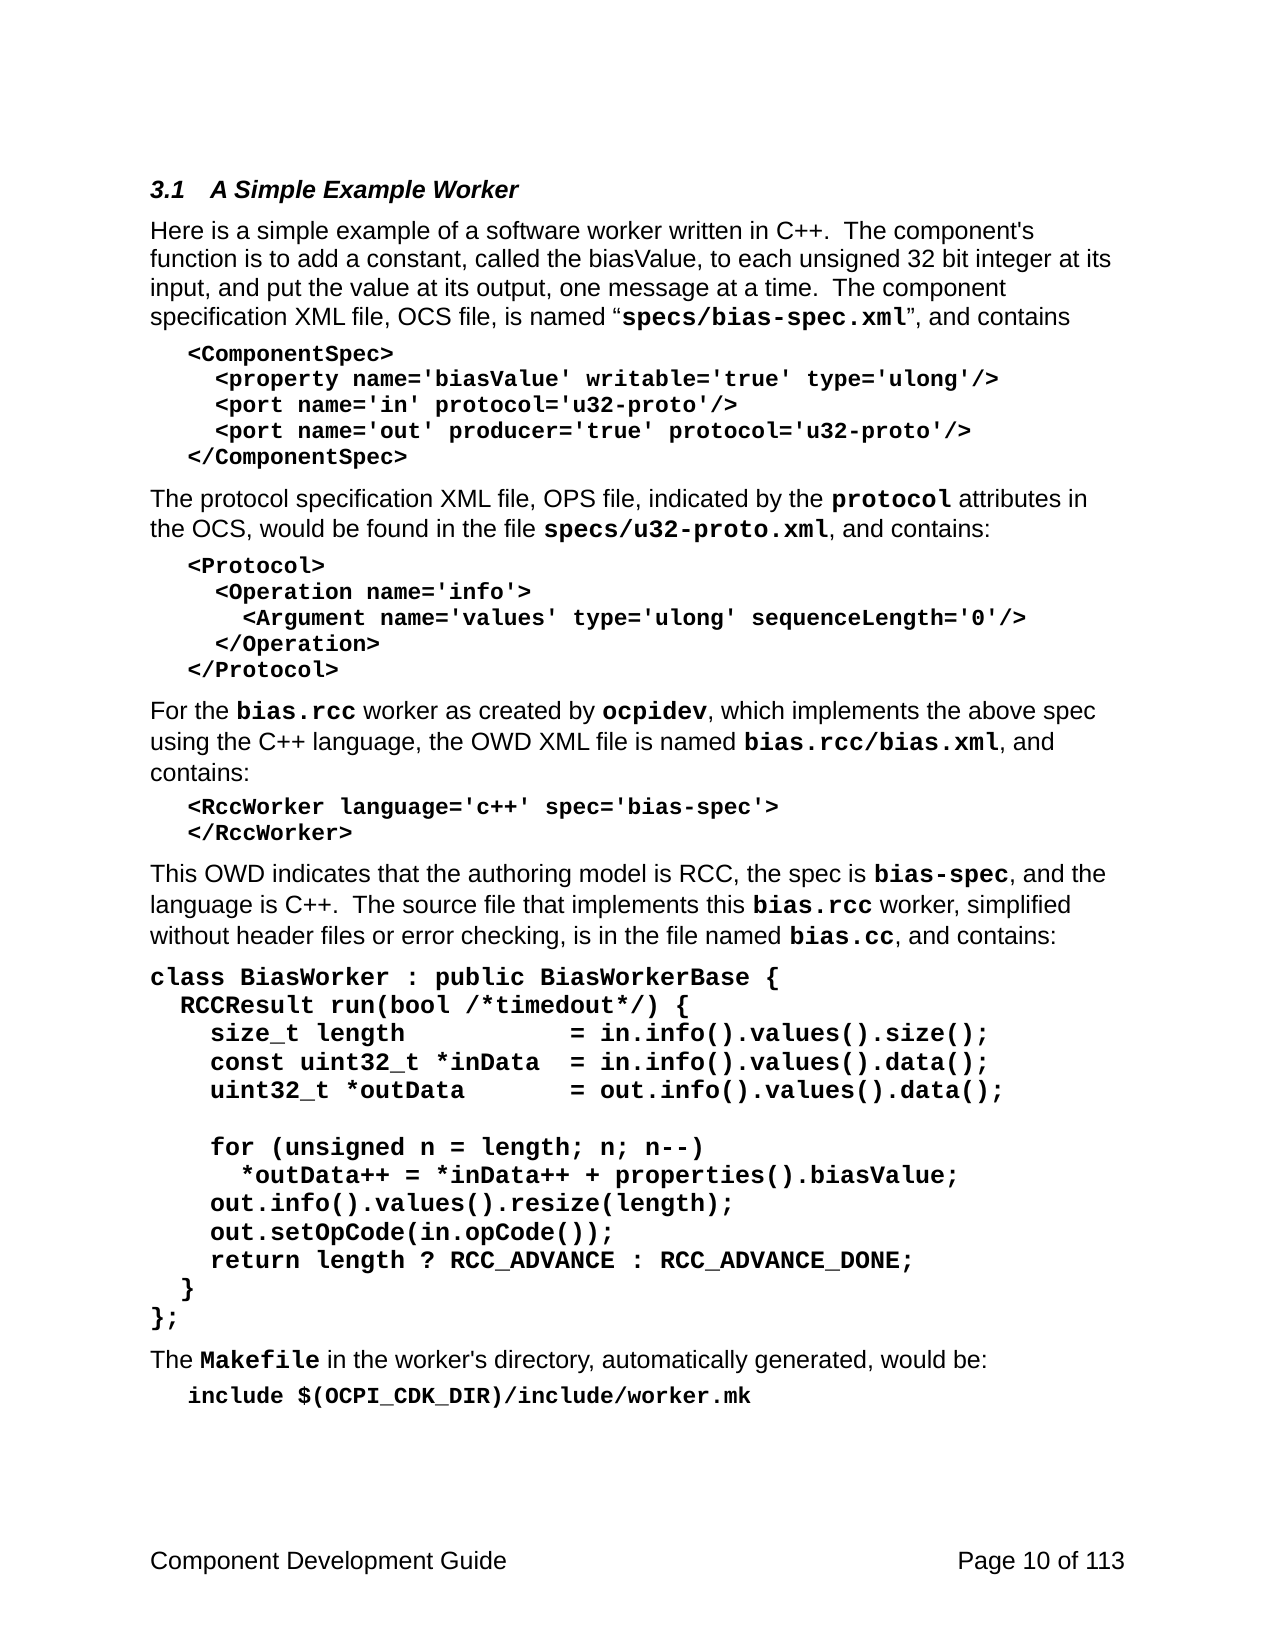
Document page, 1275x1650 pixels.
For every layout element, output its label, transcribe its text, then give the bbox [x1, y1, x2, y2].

text The protocol specification XML file, OPS file, indicated by the protocol attributes in the OCS, would be found in the file specs/u32-proto.xml, and contains: [150, 483, 1125, 545]
text <ComponentSpec> <property name='biasValue' writable='true' type='ulong'/> <port name='in' protocol='u32-proto'/> <port name='out' producer='true' protocol='u32-proto'/> </ComponentSpec> [187, 342, 1125, 472]
text This OWD indicates that the authoring model is RCC, the spec is bias-spec, and the language is C++. The source file that implements this bias.rcc worker, simplified without header files or error checking, is in the file named bias.cc, and contains: [150, 859, 1125, 952]
text include $(OCPI_CDK_DIR)/include/worker.mk [187, 1384, 1125, 1410]
text class BiasWorker : public BiasWorkerBase { RCCResult run(bool /*timedout*/) { size_t length = in.info().values().size(); const uint32_t *inData = in.info().values().data(); uint32_t *outData = out.info().values().data(); for (unsigned n = length; n; n--) *outData++ = *inData++ + properties().biasValue; out.info().values().resize(length); out.setOpCode(in.opCode()); return length ? RCC_ADVANCE : RCC_ADVANCE_DONE; } }; [150, 964, 1125, 1333]
subtitle A Simple Example Worker [150, 175, 1125, 204]
text Here is a simple example of a software worker written in C++. The component's function is to add a constant, called the biasValue, to each unsigned 32 bit integer at its input, and put the value at its output, one message at a time. The component specification XML file, OCS file, is named “specs/bias-spec.xml”, and contains [150, 216, 1125, 333]
text <Protocol> <Operation name='info'> <Argument name='values' type='ulong' sequenceLength='0'/> </Operation> </Protocol> [187, 554, 1125, 684]
text The Makefile in the worker's directory, automatically generated, would be: [150, 1344, 1125, 1376]
text <RccWorker language='c++' spec='bias-spec'> </RccWorker> [187, 796, 1125, 847]
text For the bias.rcc worker as created by ocpidev, which implements the above spec using the C++ language, the OWD XML file is named bias.rcc/bias.xml, and contains: [150, 696, 1125, 787]
